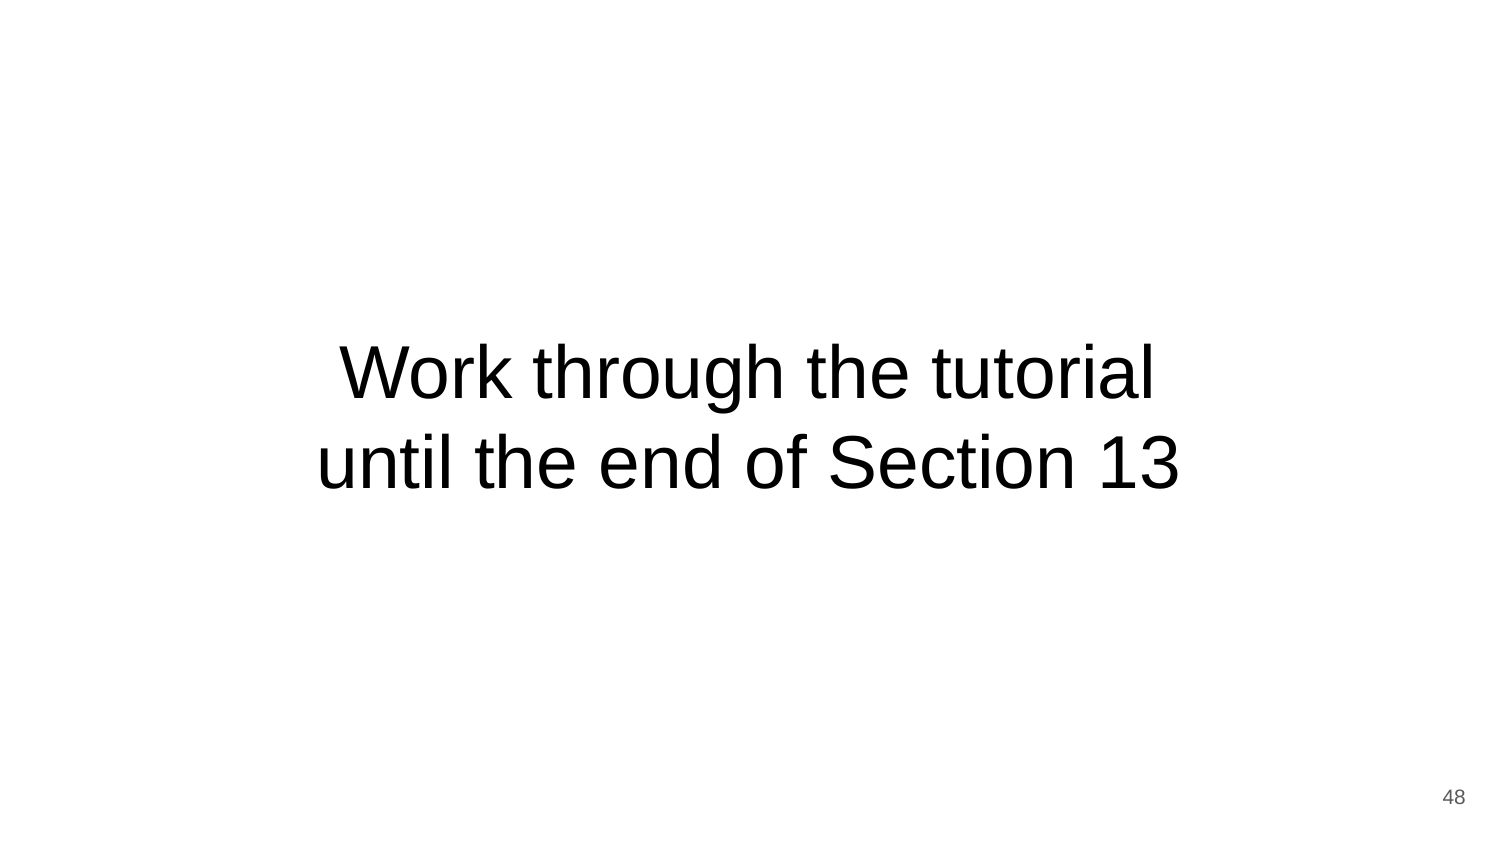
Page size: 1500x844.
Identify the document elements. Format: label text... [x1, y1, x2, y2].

title Work through the tutorial until the end of Section 13 [314, 321, 1186, 504]
slide_number [1438, 783, 1470, 844]
